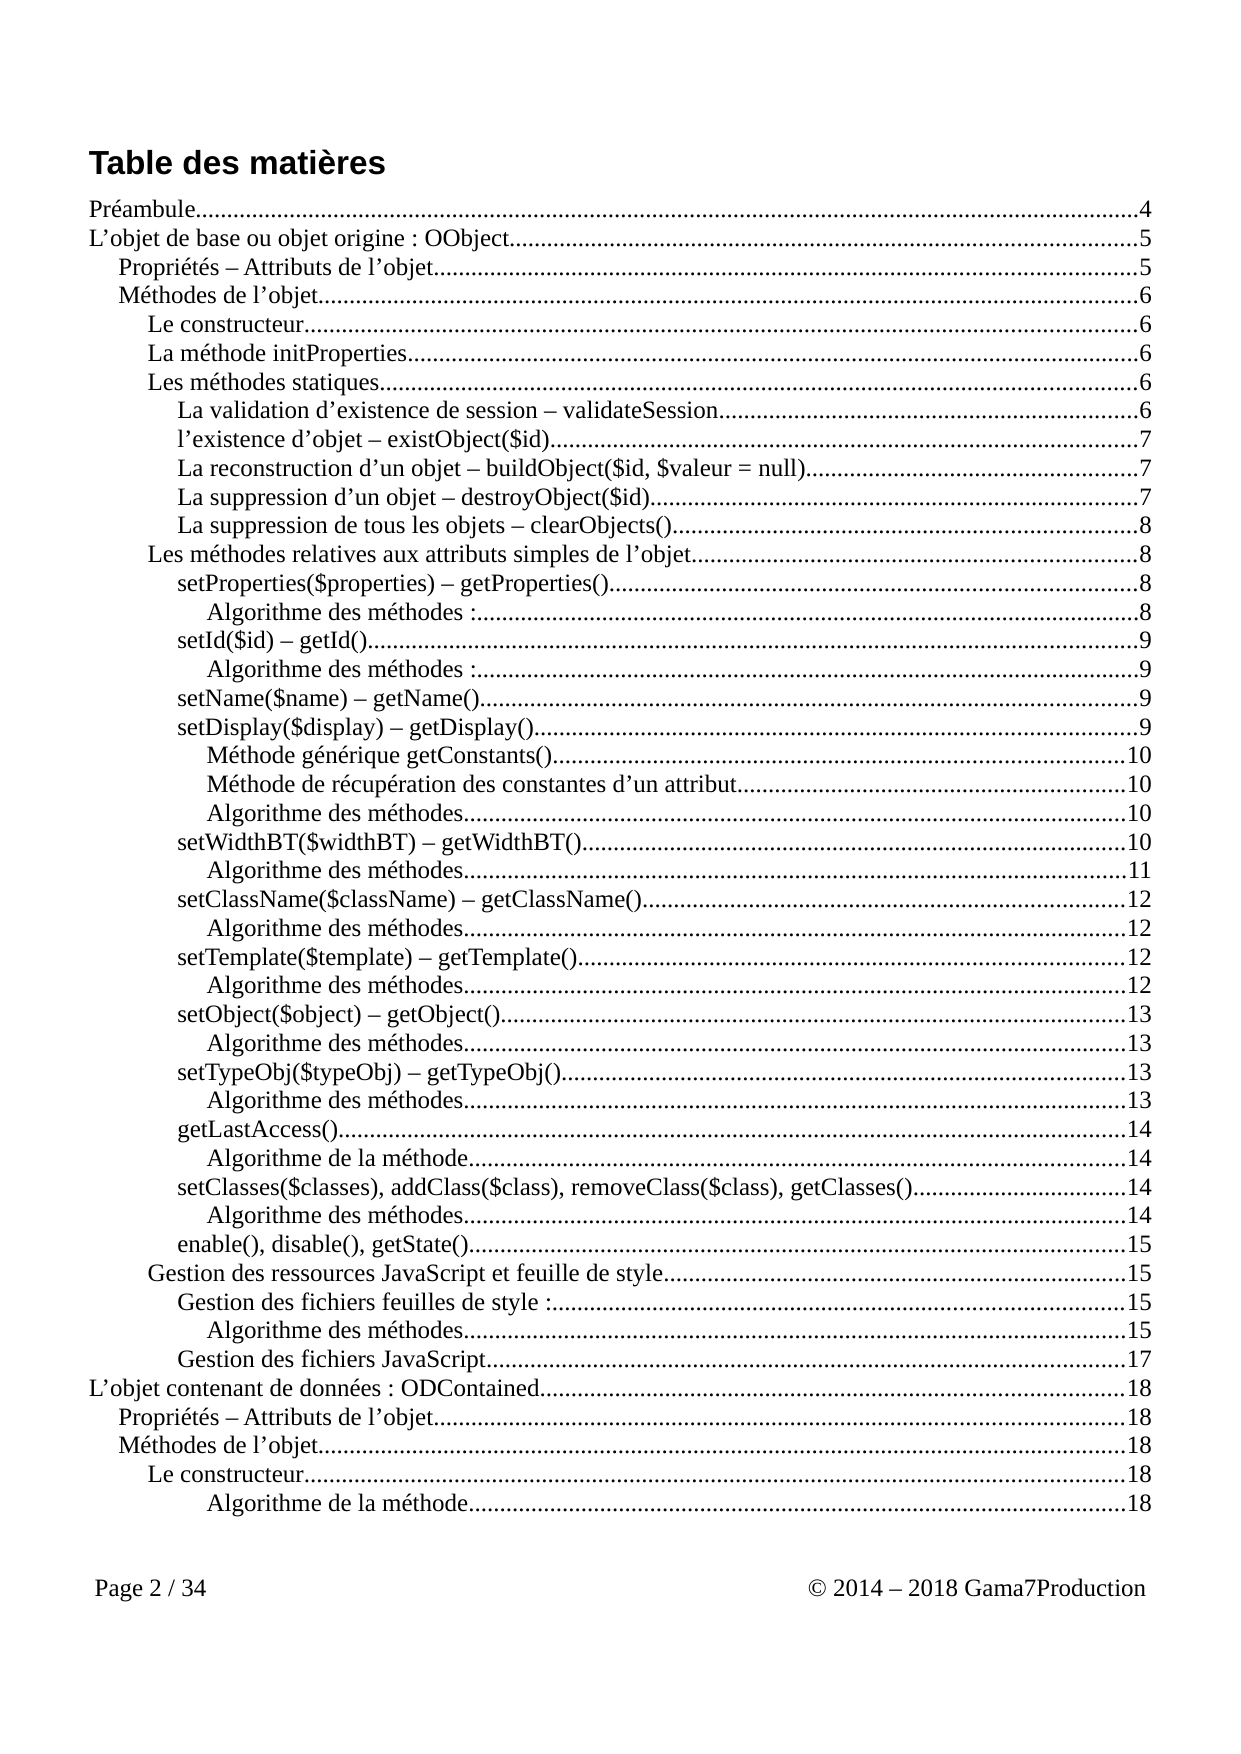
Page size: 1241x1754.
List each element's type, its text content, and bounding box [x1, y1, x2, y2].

text La reconstruction d’un objet – buildObject($id, $valeur = null) 7 [177, 453, 1152, 482]
text Algorithme des méthodes : 8 [206, 597, 1152, 625]
text Le constructeur 18 [147, 1459, 1152, 1488]
text Préambule 4 [88, 194, 1152, 223]
text Méthode générique getConstants() 10 [206, 740, 1152, 769]
text Algorithme des méthodes 10 [206, 798, 1152, 827]
text setId($id) – getId() 9 [177, 625, 1152, 654]
subtitle Table des matières [88, 143, 1152, 182]
text Méthodes de l’objet 6 [118, 280, 1152, 309]
text setObject($object) – getObject() 13 [177, 999, 1152, 1028]
text Algorithme des méthodes 11 [206, 855, 1152, 884]
text Les méthodes statiques 6 [147, 367, 1152, 395]
text Algorithme des méthodes 12 [206, 913, 1152, 942]
text getLastAccess() 14 [177, 1114, 1152, 1143]
text Algorithme des méthodes : 9 [206, 654, 1152, 683]
text L’objet contenant de données : ODContained 18 [88, 1373, 1152, 1402]
text La méthode initProperties 6 [147, 338, 1152, 367]
text setTemplate($template) – getTemplate() 12 [177, 942, 1152, 970]
text l’existence d’objet – existObject($id) 7 [177, 424, 1152, 453]
text Méthodes de l’objet 18 [118, 1430, 1152, 1459]
text Gestion des fichiers feuilles de style : 15 [177, 1287, 1152, 1315]
text Algorithme des méthodes 12 [206, 970, 1152, 999]
text Algorithme des méthodes 14 [206, 1200, 1152, 1229]
text Algorithme de la méthode 18 [206, 1488, 1152, 1517]
text Algorithme des méthodes 15 [206, 1315, 1152, 1344]
text setName($name) – getName() 9 [177, 683, 1152, 712]
text Algorithme de la méthode 14 [206, 1143, 1152, 1172]
text setProperties($properties) – getProperties() 8 [177, 568, 1152, 597]
text Les méthodes relatives aux attributs simples de l’objet 8 [147, 539, 1152, 568]
text enable(), disable(), getState() 15 [177, 1229, 1152, 1258]
text L’objet de base ou objet origine : OObject 5 [88, 223, 1152, 252]
text Algorithme des méthodes 13 [206, 1028, 1152, 1057]
text La suppression de tous les objets – clearObjects() 8 [177, 510, 1152, 539]
text Propriétés – Attributs de l’objet 18 [118, 1402, 1152, 1430]
text La validation d’existence de session – validateSession 6 [177, 395, 1152, 424]
text setWidthBT($widthBT) – getWidthBT() 10 [177, 827, 1152, 855]
text Méthode de récupération des constantes d’un attribut 10 [206, 769, 1152, 798]
text La suppression d’un objet – destroyObject($id) 7 [177, 482, 1152, 510]
text Propriétés – Attributs de l’objet 5 [118, 252, 1152, 280]
text setClasses($classes), addClass($class), removeClass($class), getClasses() 14 [177, 1172, 1152, 1200]
text setClassName($className) – getClassName() 12 [177, 884, 1152, 913]
text Gestion des ressources JavaScript et feuille de style 15 [147, 1258, 1152, 1287]
text setTypeObj($typeObj) – getTypeObj() 13 [177, 1057, 1152, 1085]
text Le constructeur 6 [147, 309, 1152, 338]
text setDisplay($display) – getDisplay() 9 [177, 712, 1152, 740]
text Gestion des fichiers JavaScript 17 [177, 1344, 1152, 1373]
text Algorithme des méthodes 13 [206, 1085, 1152, 1114]
